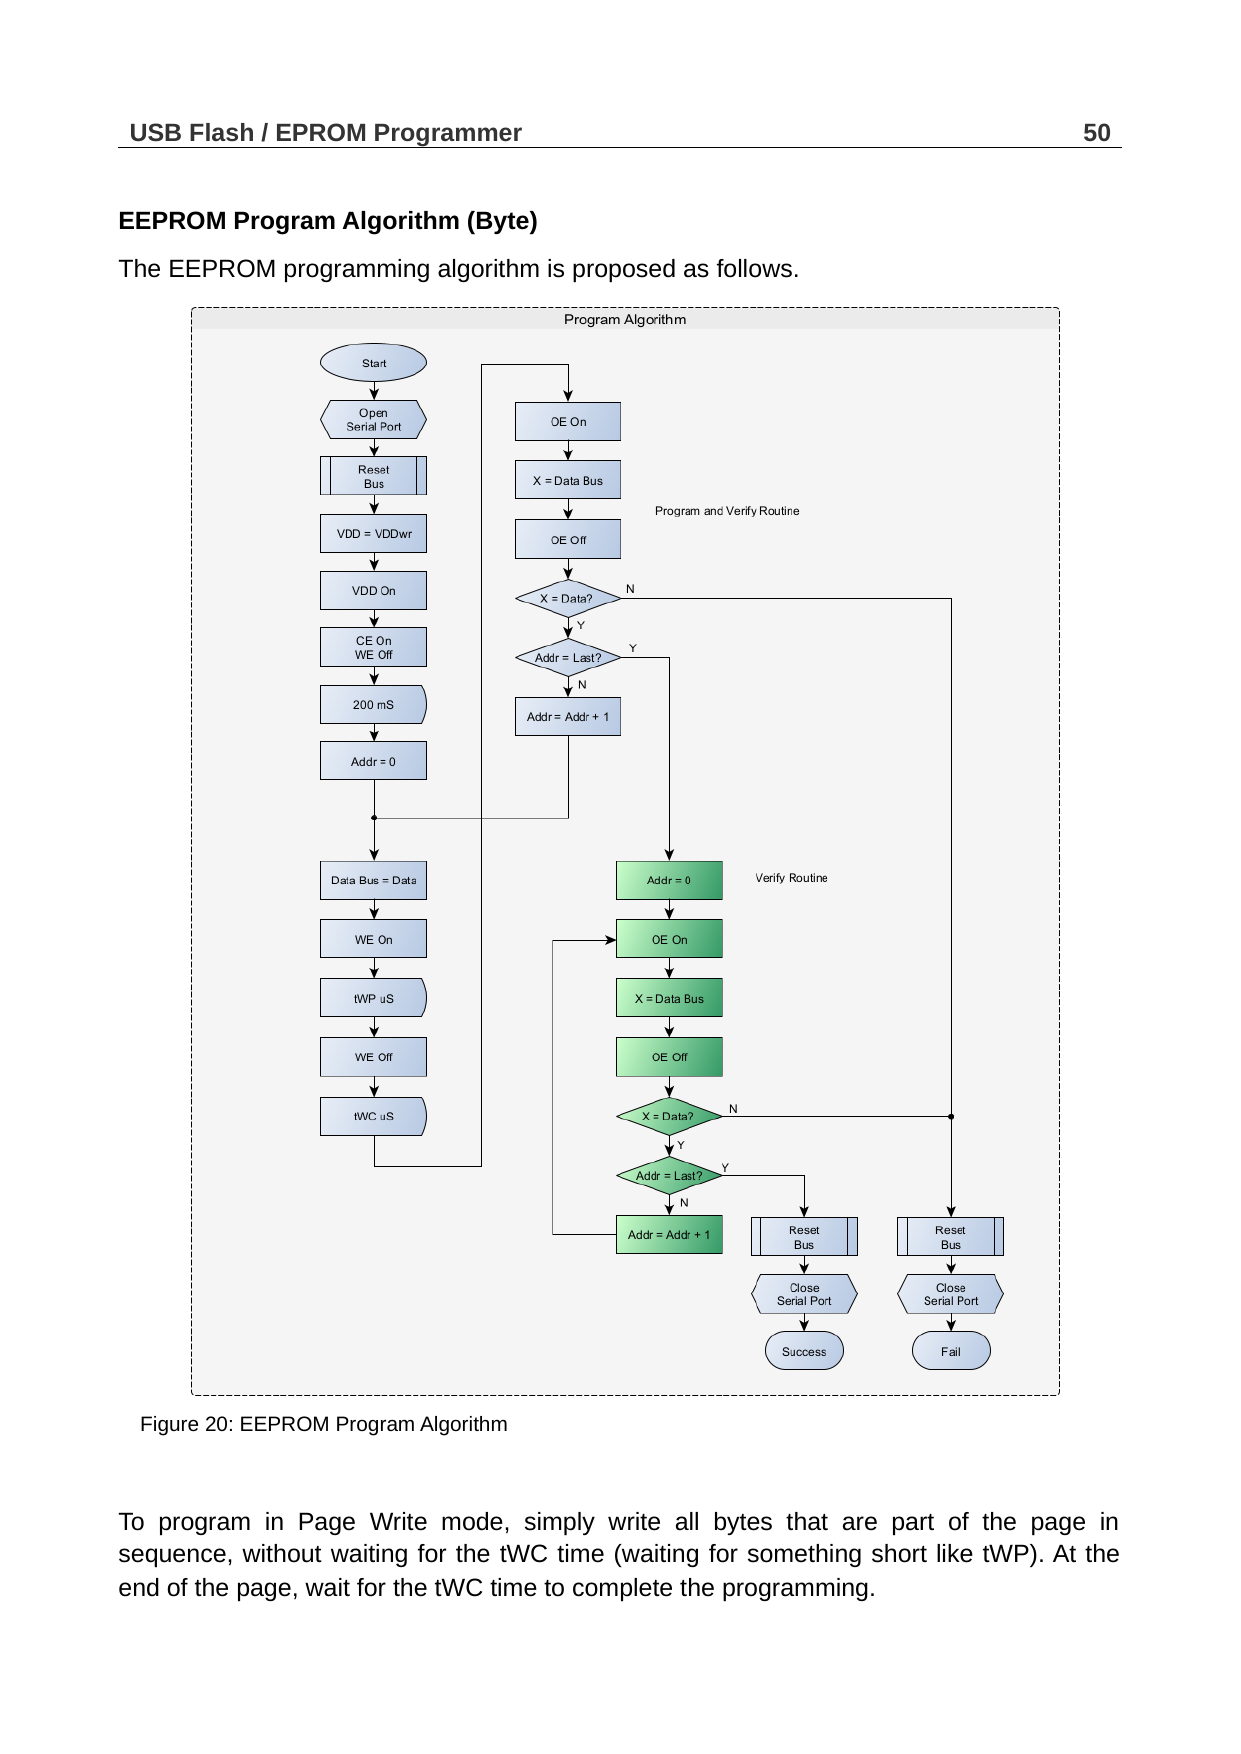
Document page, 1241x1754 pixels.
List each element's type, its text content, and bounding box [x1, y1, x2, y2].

text To program in Page Write mode, simply write all bytes that are part of the page in sequence, without waiting for the tWC time (waiting for something short like tWP). At the end of the page, wait for the tWC time to complete the programming. [118, 1506, 1122, 1601]
text EEPROM Program Algorithm (Byte) [118, 206, 1122, 235]
text The EEPROM programming algorithm is proposed as follows. [118, 254, 1122, 283]
picture [177, 301, 1063, 1400]
text Figure 20: EEPROM Program Algorithm [140, 1400, 1100, 1436]
